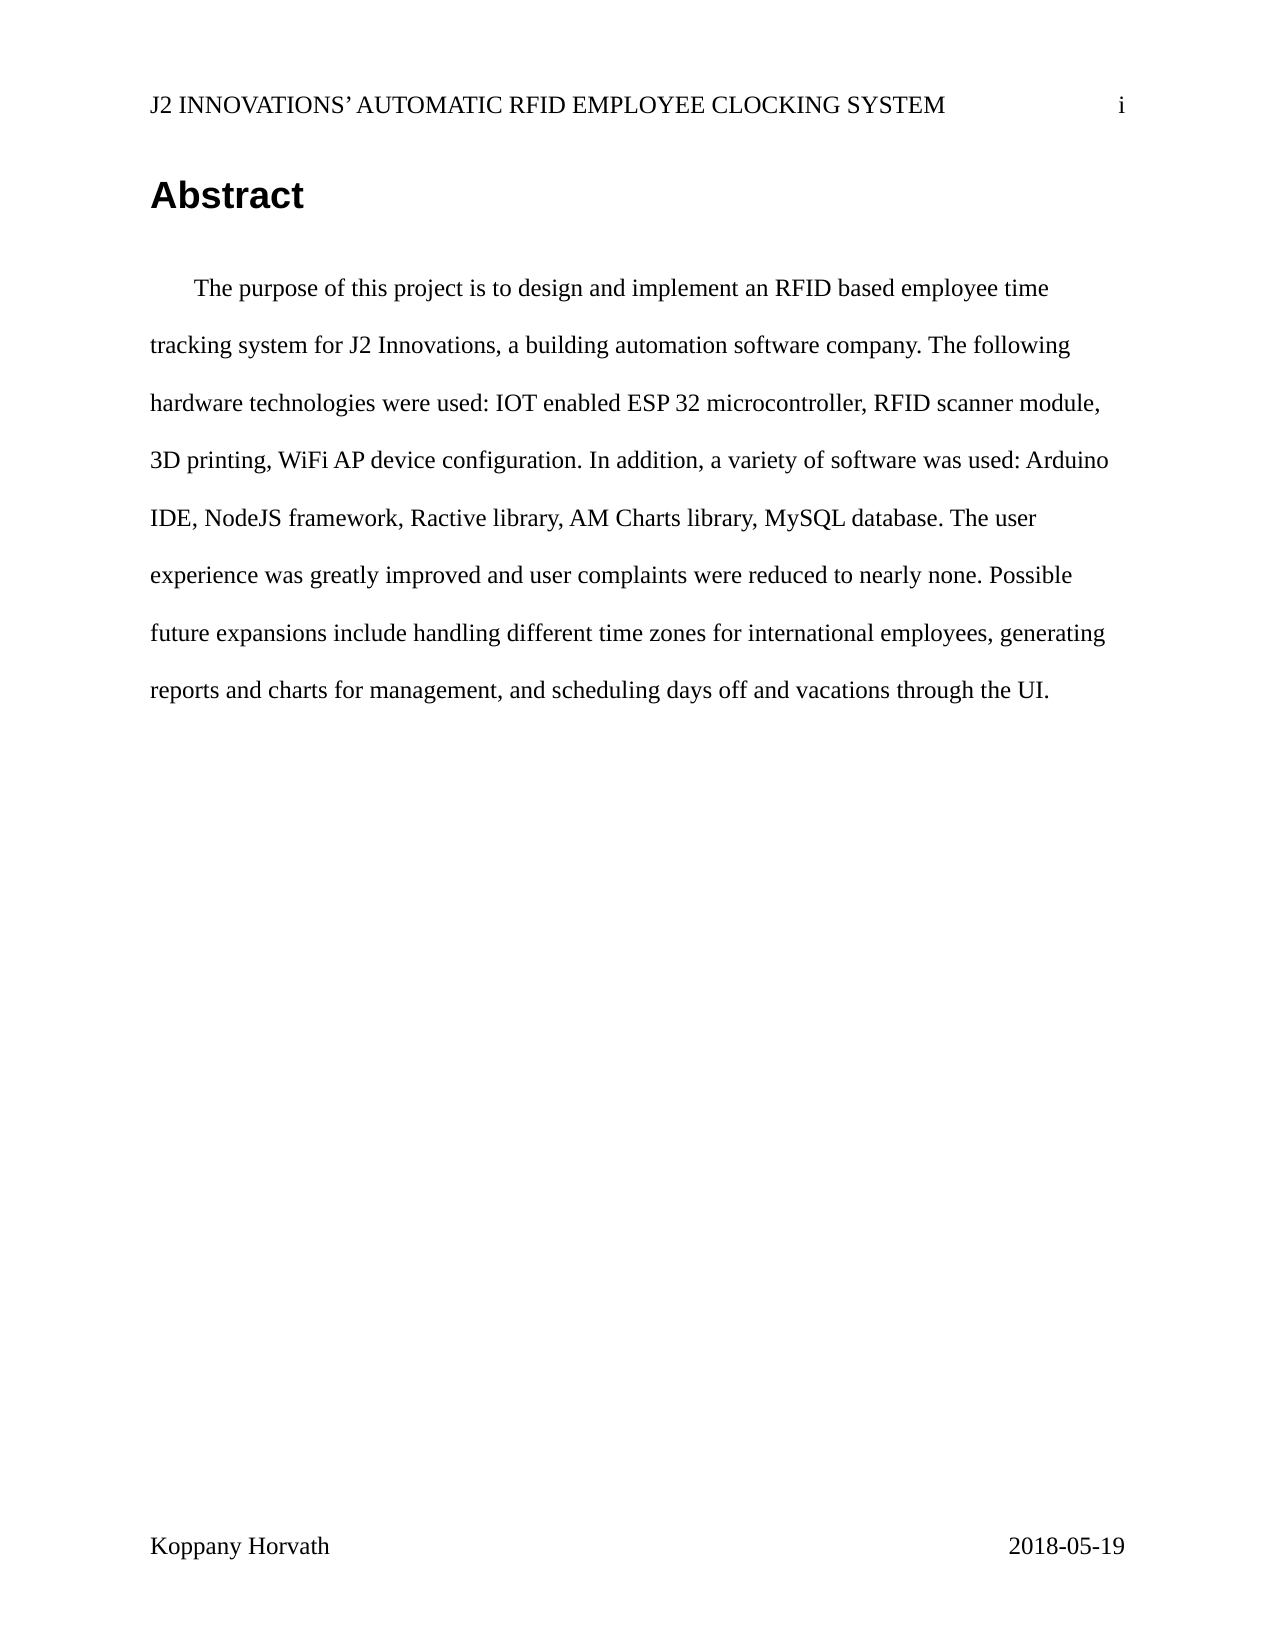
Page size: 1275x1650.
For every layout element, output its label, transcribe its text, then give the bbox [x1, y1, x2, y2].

text The purpose of this project is to design and implement an RFID based employee time tracking system for J2 Innovations, a building automation software company. The following hardware technologies were used: IOT enabled ESP 32 microcontroller, RFID scanner module, 3D printing, WiFi AP device configuration. In addition, a variety of software was used: Arduino IDE, NodeJS framework, Ractive library, AM Charts library, MySQL database. The user experience was greatly improved and user complaints were reduced to nearly none. Possible future expansions include handling different time zones for international employees, generating reports and charts for management, and scheduling days off and vacations through the UI. [150, 273, 1125, 704]
subtitle Abstract [150, 173, 1125, 217]
